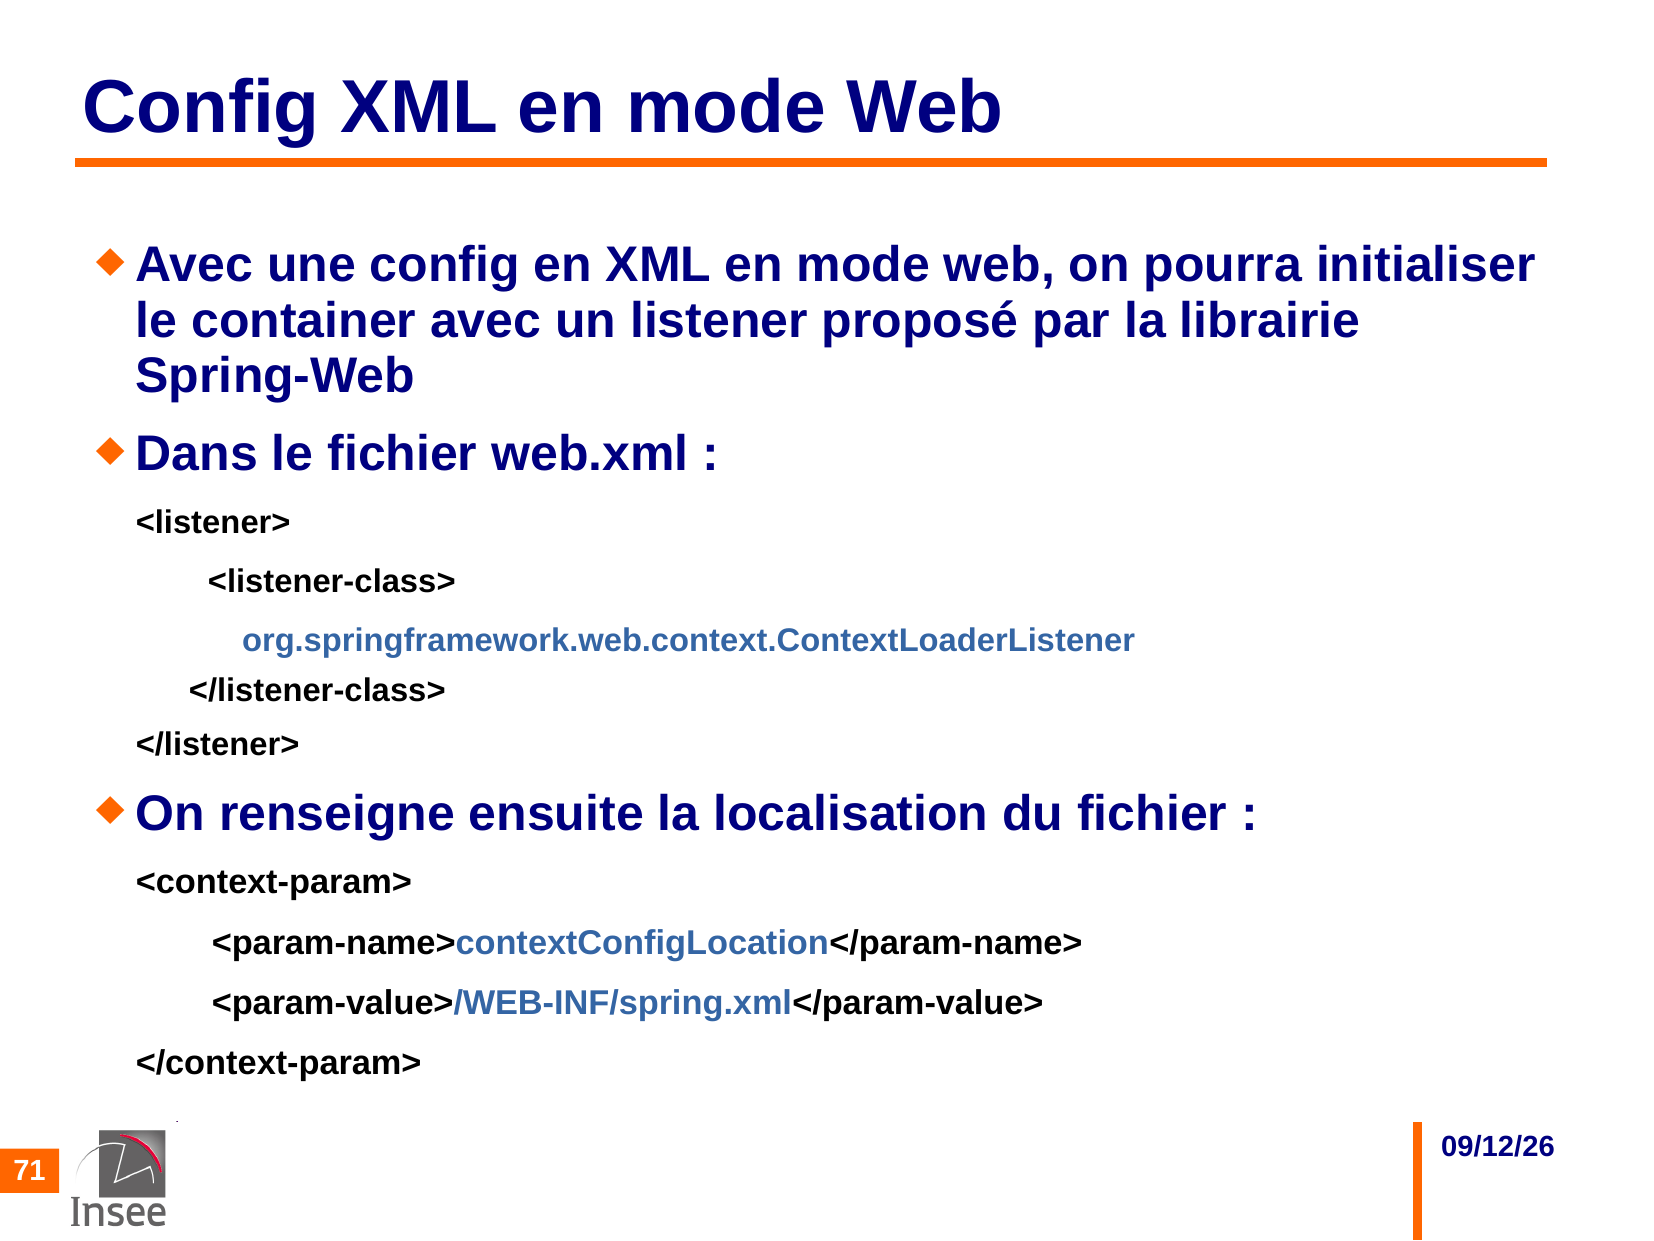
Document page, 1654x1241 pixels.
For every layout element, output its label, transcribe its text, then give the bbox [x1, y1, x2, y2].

title Config XML en mode Web [82, 49, 1619, 163]
list Avec une config en XML en mode web, on pourra initialiser le container avec un listener proposé par la librairie Spring-Web Dans le fichier web.xml : <listener> <listener-class> org.springframework.web.context.ContextLoaderListener </listener-class> </listener> On renseigne ensuite la localisation du fichier : <context-param> <param-name>contextConfigLocation</param-name> <param-value>/WEB-INF/spring.xml</param-value> </context-param> [82, 236, 1548, 1087]
picture [62, 1121, 178, 1241]
